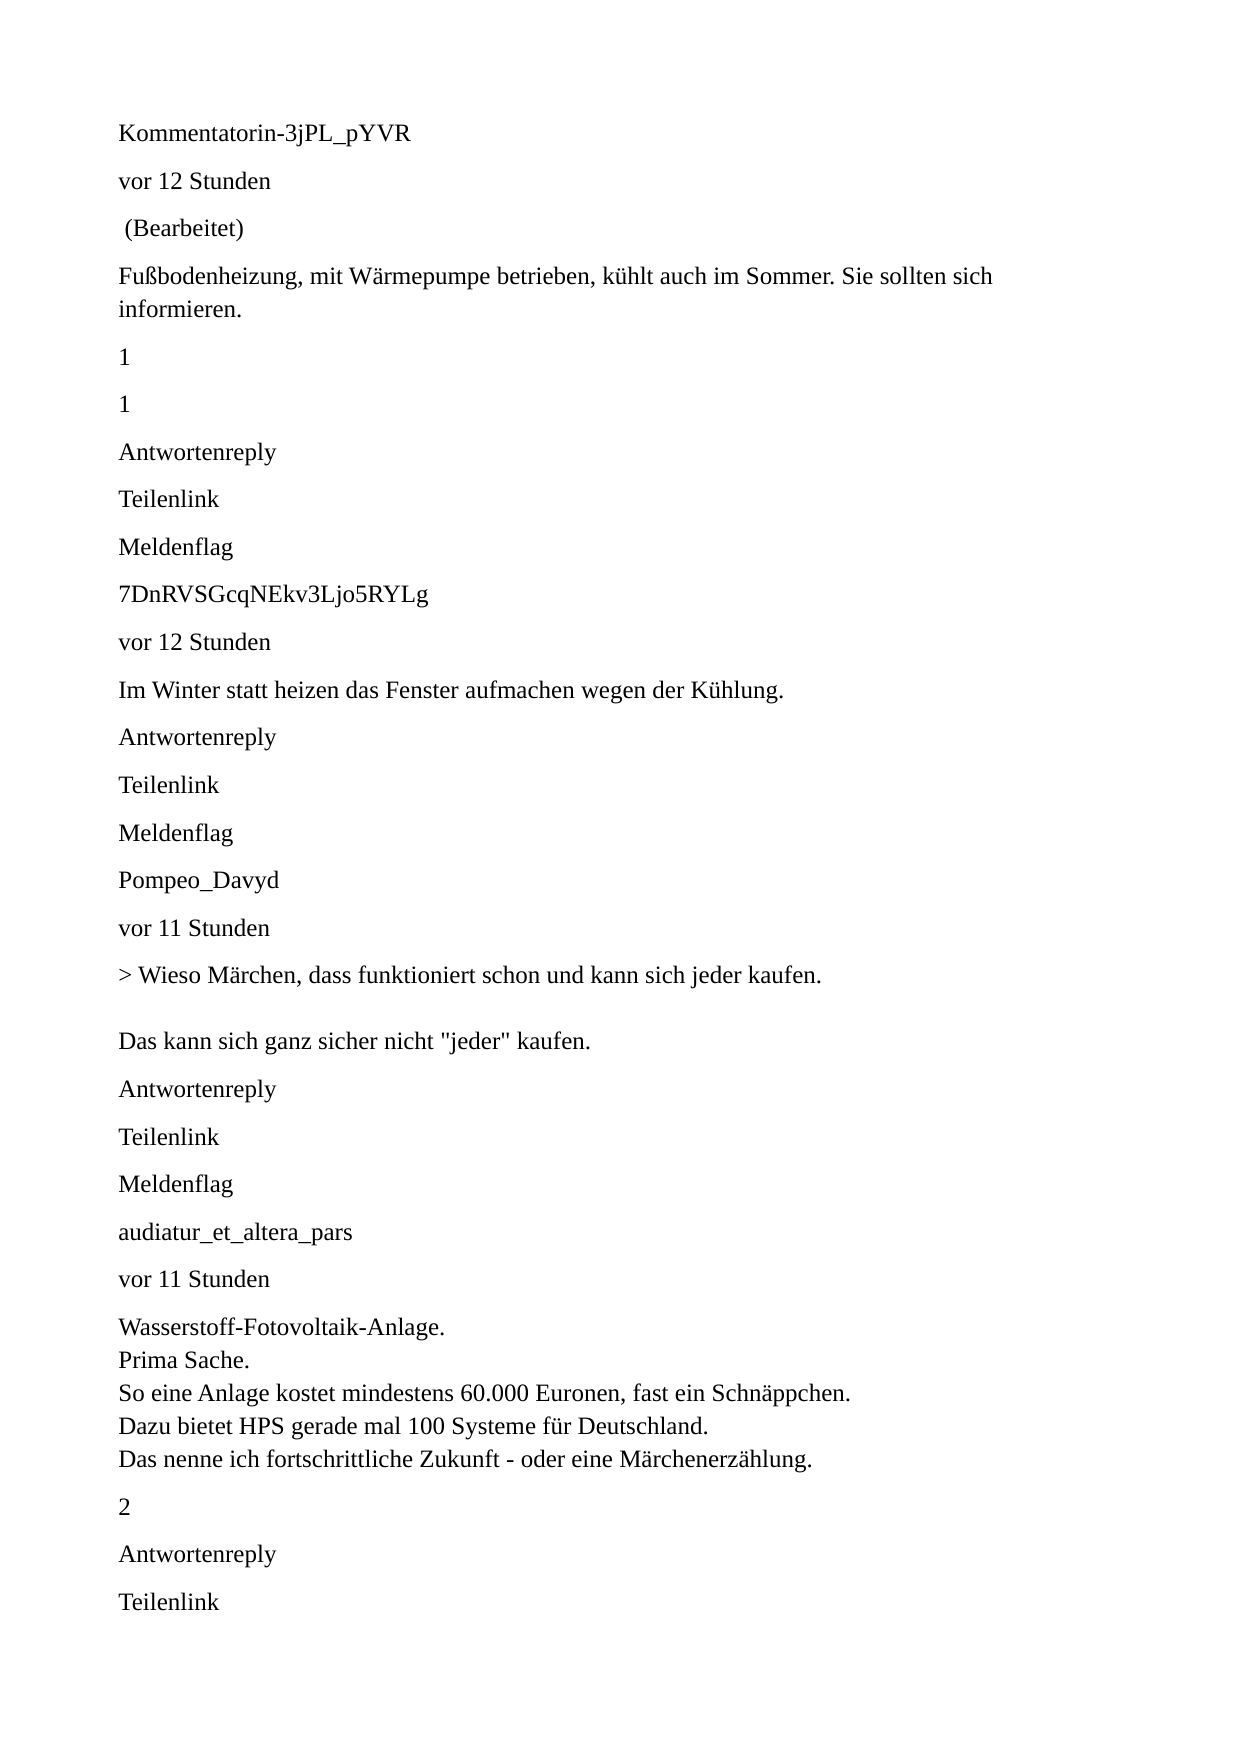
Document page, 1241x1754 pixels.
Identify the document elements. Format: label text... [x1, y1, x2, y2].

text Teilenlink [118, 770, 1122, 799]
text Meldenflag [118, 1169, 1122, 1198]
text 1 [118, 342, 1122, 370]
text Meldenflag [118, 532, 1122, 561]
text vor 11 Stunden [118, 1264, 1122, 1293]
text Wasserstoff-Fotovoltaik-Anlage. Prima Sache. So eine Anlage kostet mindestens 60.000 Euronen, fast ein Schnäppchen. Dazu bietet HPS gerade mal 100 Systeme für Deutschland. Das nenne ich fortschrittliche Zukunft - oder eine Märchenerzählung. [118, 1312, 1122, 1473]
text Pompeo_Davyd [118, 865, 1122, 894]
text Teilenlink [118, 1122, 1122, 1150]
text 2 [118, 1492, 1122, 1521]
text Teilenlink [118, 484, 1122, 513]
text Fußbodenheizung, mit Wärmepumpe betrieben, kühlt auch im Sommer. Sie sollten sich informieren. [118, 261, 1122, 323]
text Meldenflag [118, 818, 1122, 846]
text (Bearbeitet) [118, 213, 1122, 242]
text audiatur_et_altera_pars [118, 1217, 1122, 1246]
text 7DnRVSGcqNEkv3Ljo5RYLg [118, 579, 1122, 608]
text Antwortenreply [118, 1074, 1122, 1103]
text Kommentatorin-3jPL_pYVR [118, 118, 1122, 147]
text Antwortenreply [118, 1539, 1122, 1568]
text Im Winter statt heizen das Fenster aufmachen wegen der Kühlung. [118, 675, 1122, 703]
text vor 12 Stunden [118, 166, 1122, 194]
text Teilenlink [118, 1587, 1122, 1616]
text Antwortenreply [118, 722, 1122, 751]
text Antwortenreply [118, 437, 1122, 466]
text > Wieso Märchen, dass funktioniert schon und kann sich jeder kaufen. Das kann sich ganz sicher nicht "jeder" kaufen. [118, 960, 1122, 1055]
text 1 [118, 389, 1122, 418]
text vor 12 Stunden [118, 627, 1122, 656]
text vor 11 Stunden [118, 913, 1122, 942]
